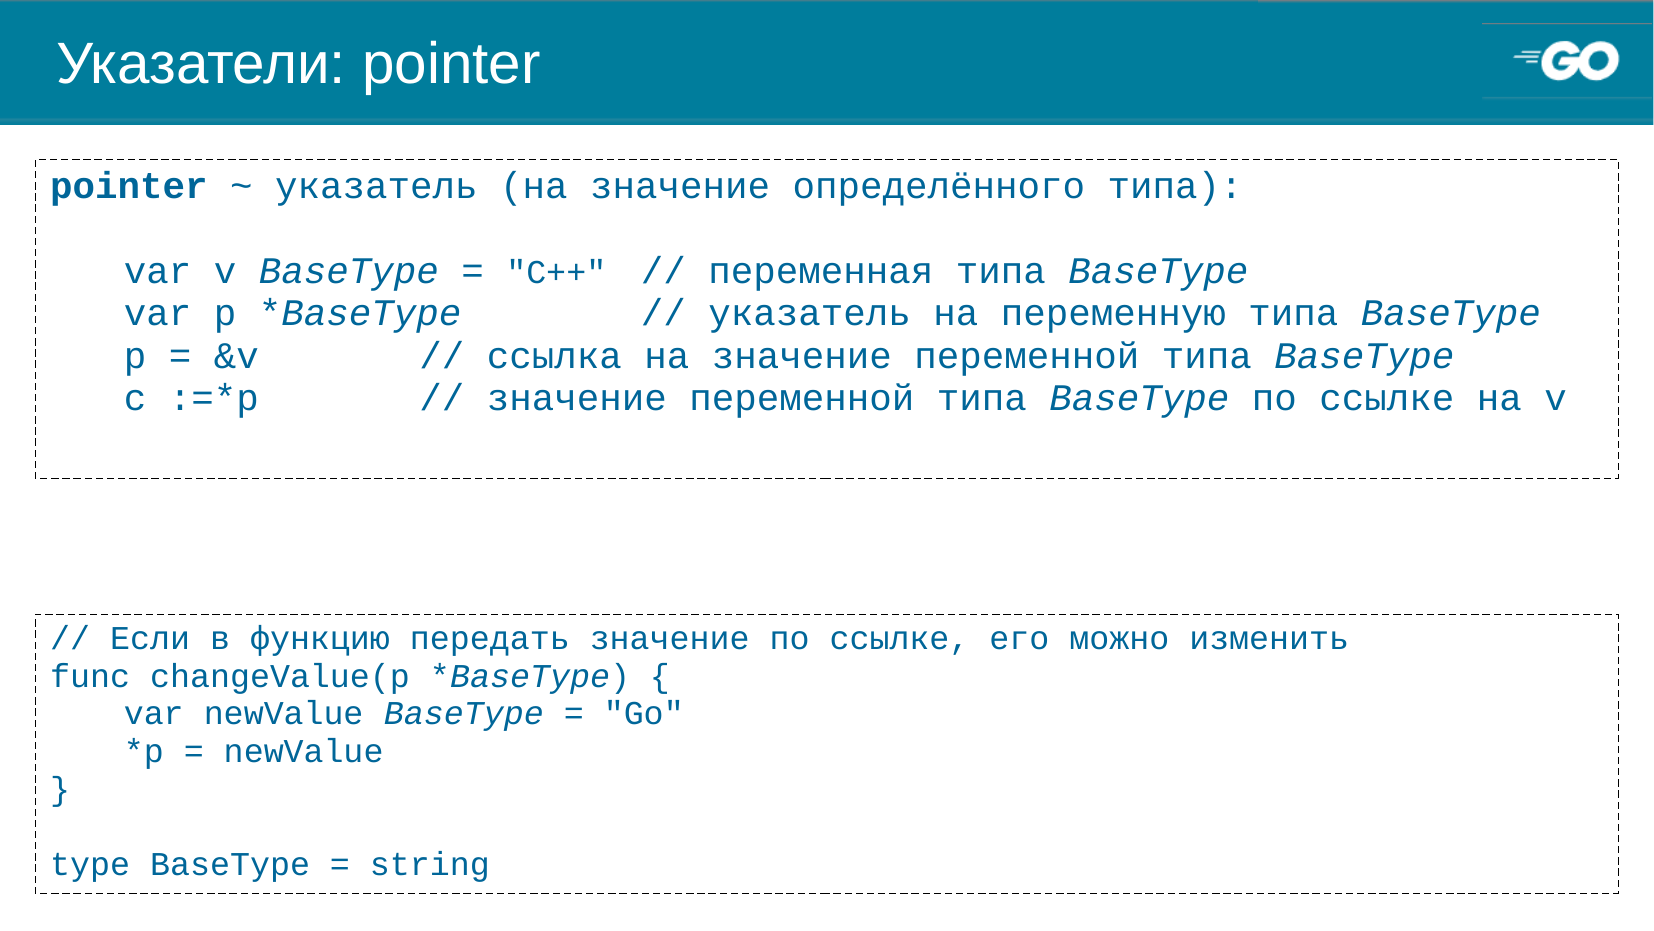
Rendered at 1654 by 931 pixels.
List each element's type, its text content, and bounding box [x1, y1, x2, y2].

picture [1542, 41, 1619, 81]
text_box Указатели: pointer [41, 23, 1495, 104]
text_box pointer ~ указатель (на значение определённого типа): var v BaseType = "C++" // переменная типа BaseType var p *BaseType // указатель на переменную типа BaseType p = &v // ссылка на значение переменной типа BaseType c :=*p // значение переменной типа BaseType по ссылке на v [35, 159, 1619, 479]
text_box // Если в функцию передать значение по ссылке, его можно изменить func changeValue(p *BaseType) { var newValue BaseType = "Go" *p = newValue } type BaseType = string [35, 614, 1619, 894]
